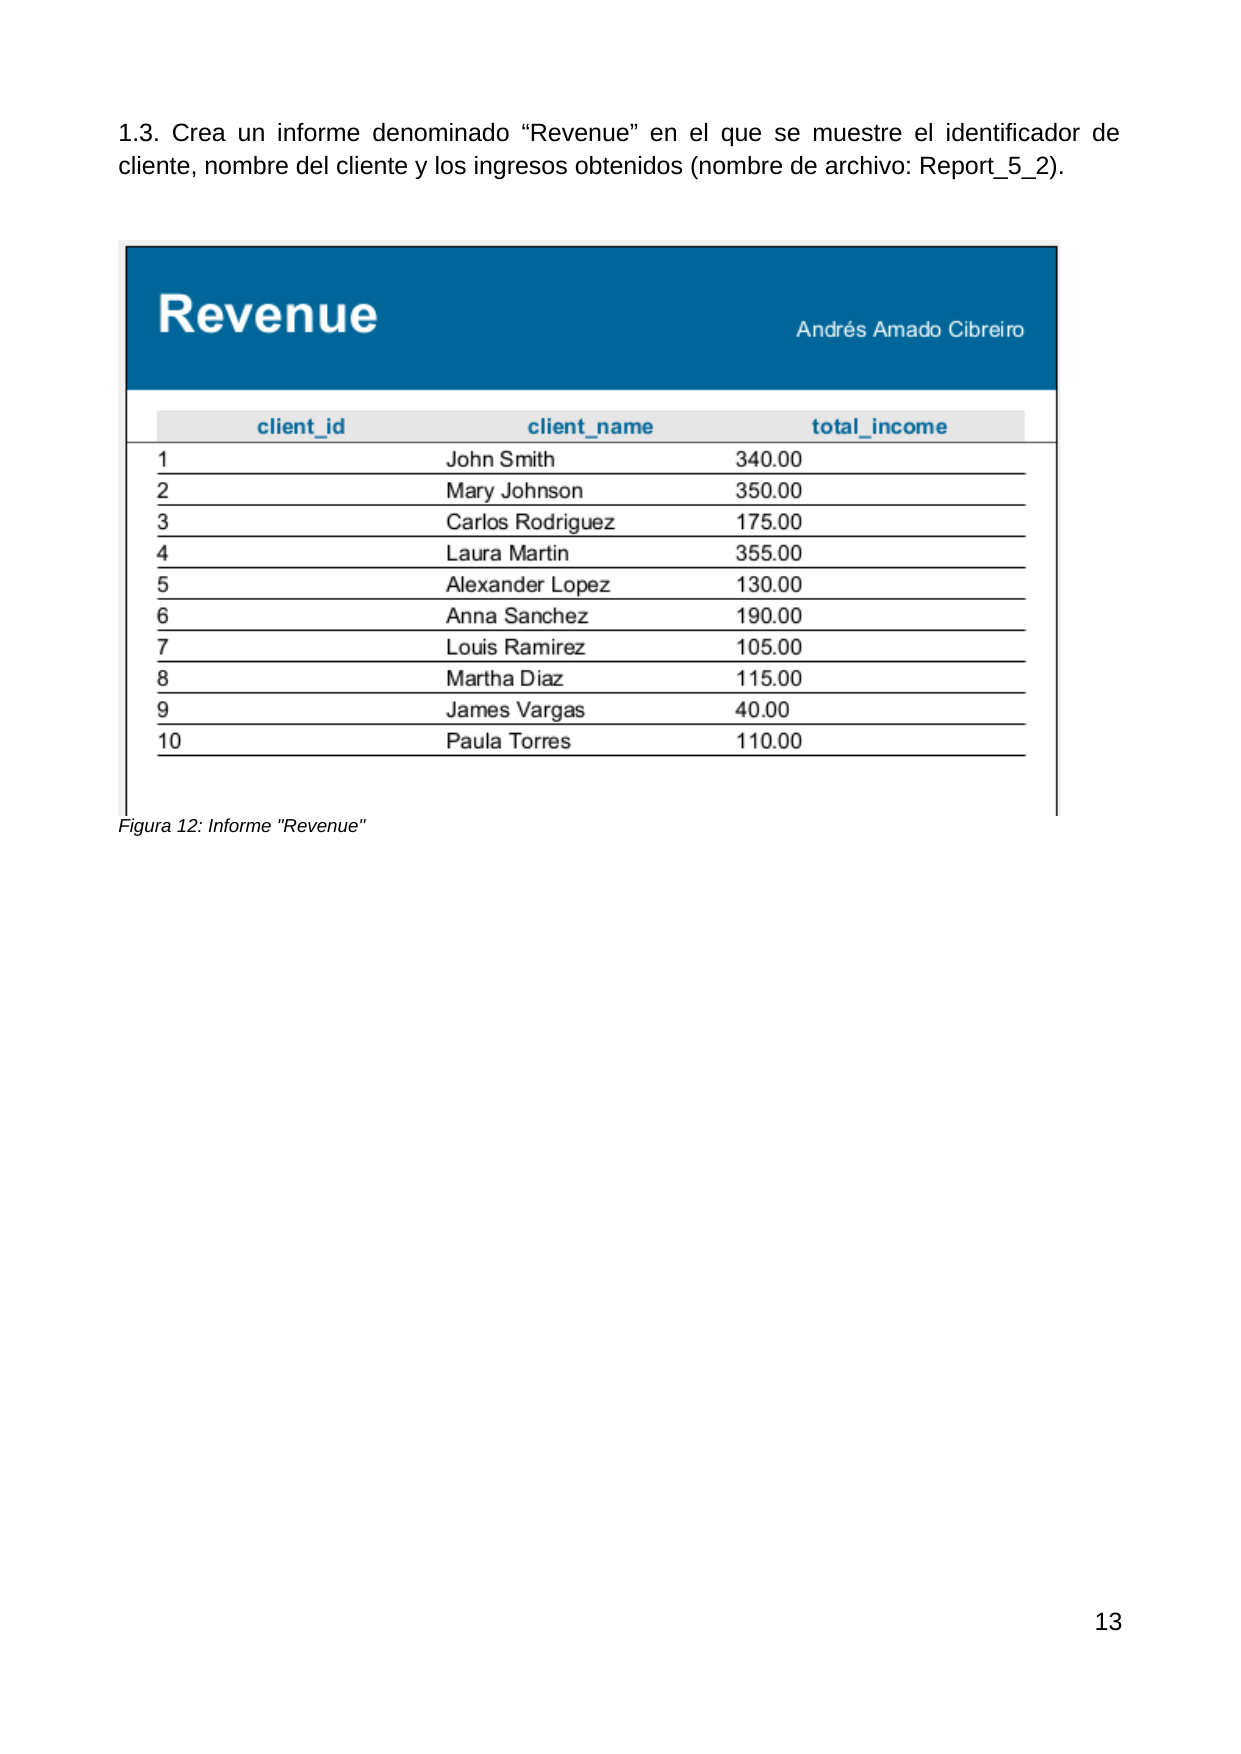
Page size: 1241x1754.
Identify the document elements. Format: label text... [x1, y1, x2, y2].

text 1.3. Crea un informe denominado “Revenue” en el que se muestre el identificador de cliente, nombre del cliente y los ingresos obtenidos (nombre de archivo: Report_5_2). [118, 118, 1122, 180]
picture [118, 240, 1061, 816]
text Figura 12: Informe "Revenue" [118, 816, 1060, 837]
